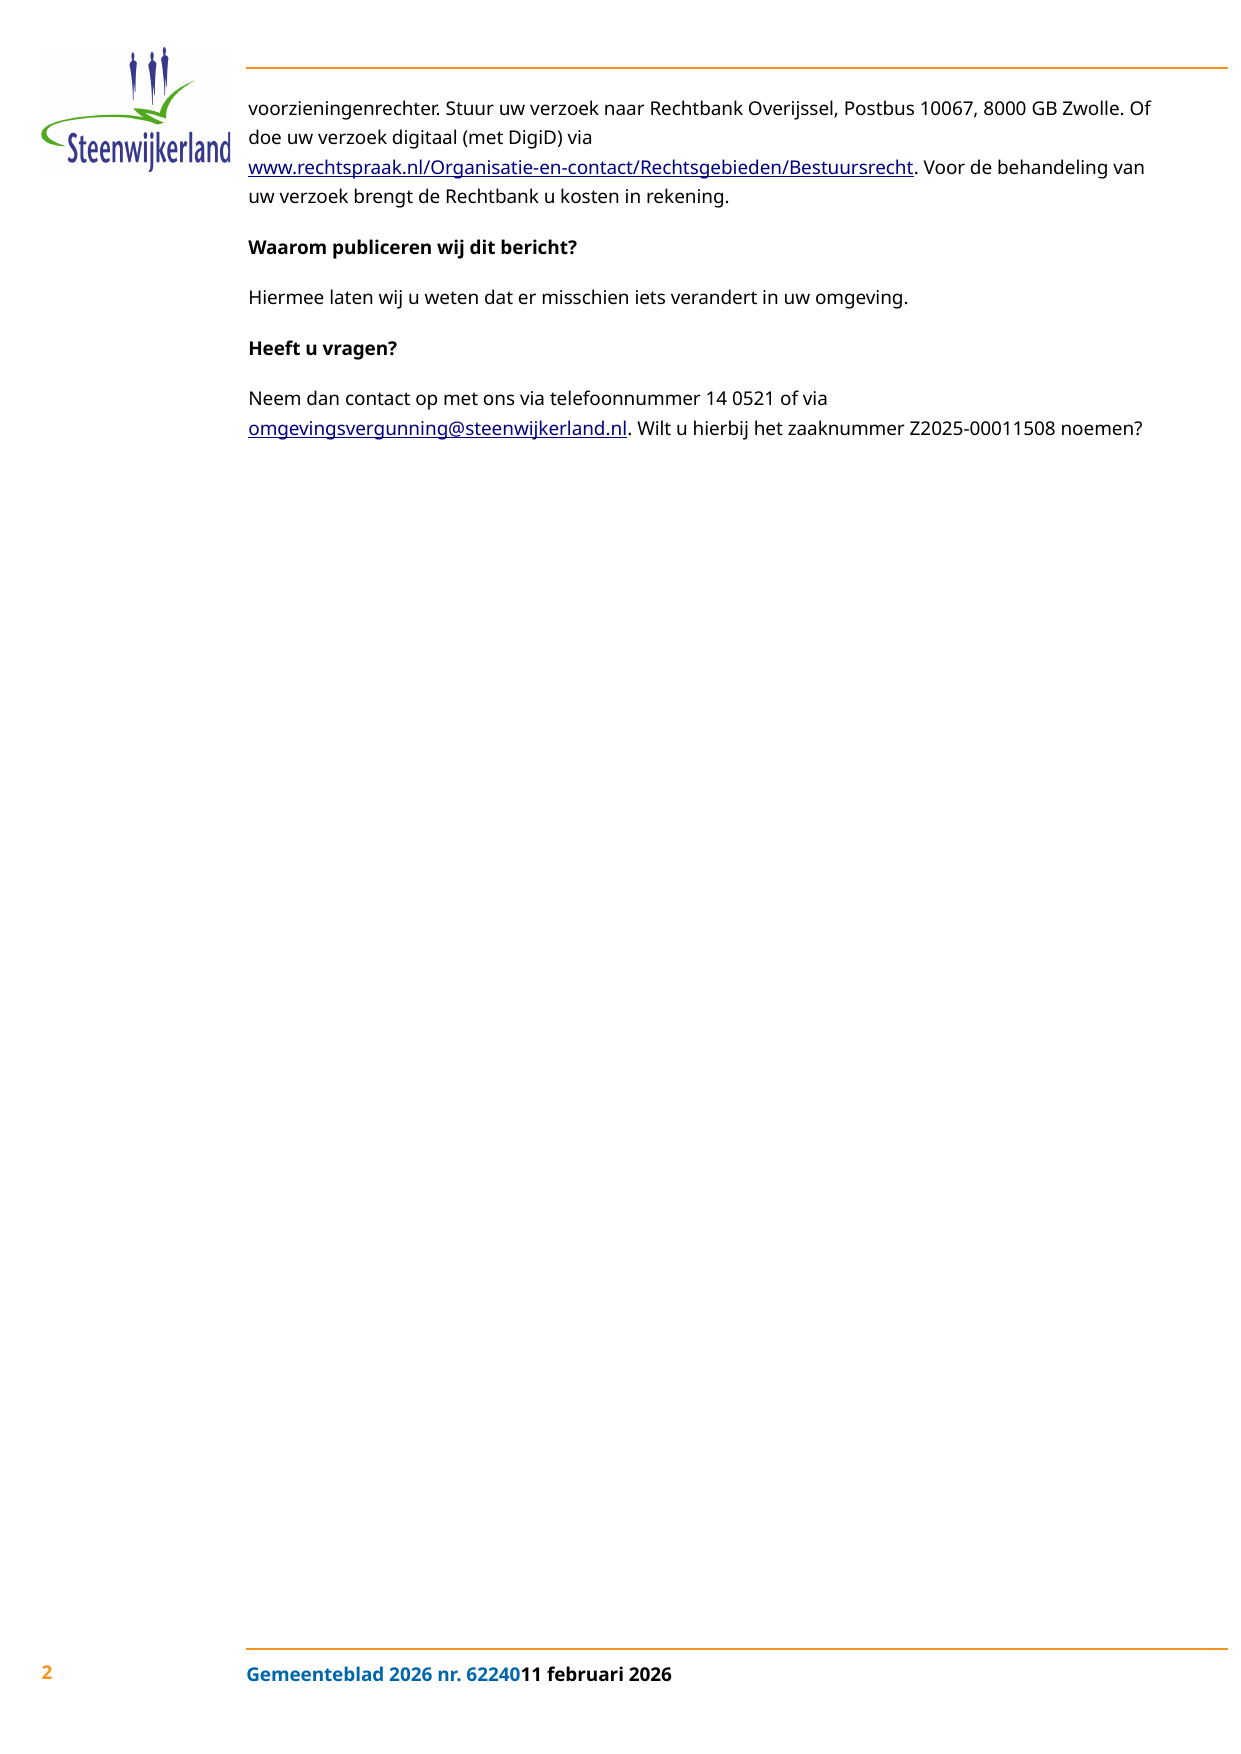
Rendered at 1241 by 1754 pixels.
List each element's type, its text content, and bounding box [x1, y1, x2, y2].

text Neem dan contact op met ons via telefoonnummer 14 0521 of via omgevingsvergunning@steenwijkerland.nl. Wilt u hierbij het zaaknummer Z2025-00011508 noemen? [248, 385, 1152, 441]
text Waarom publiceren wij dit bericht? [248, 234, 1152, 260]
text Heeft u vragen? [248, 335, 1152, 361]
picture [41, 47, 231, 172]
text voorzieningenrechter. Stuur uw verzoek naar Rechtbank Overijssel, Postbus 10067, 8000 GB Zwolle. Of doe uw verzoek digitaal (met DigiD) via www.rechtspraak.nl/Organisatie-en-contact/Rechtsgebieden/Bestuursrecht. Voor de behandeling van uw verzoek brengt de Rechtbank u kosten in rekening. [248, 95, 1152, 209]
text Hiermee laten wij u weten dat er misschien iets verandert in uw omgeving. [248, 284, 1152, 310]
